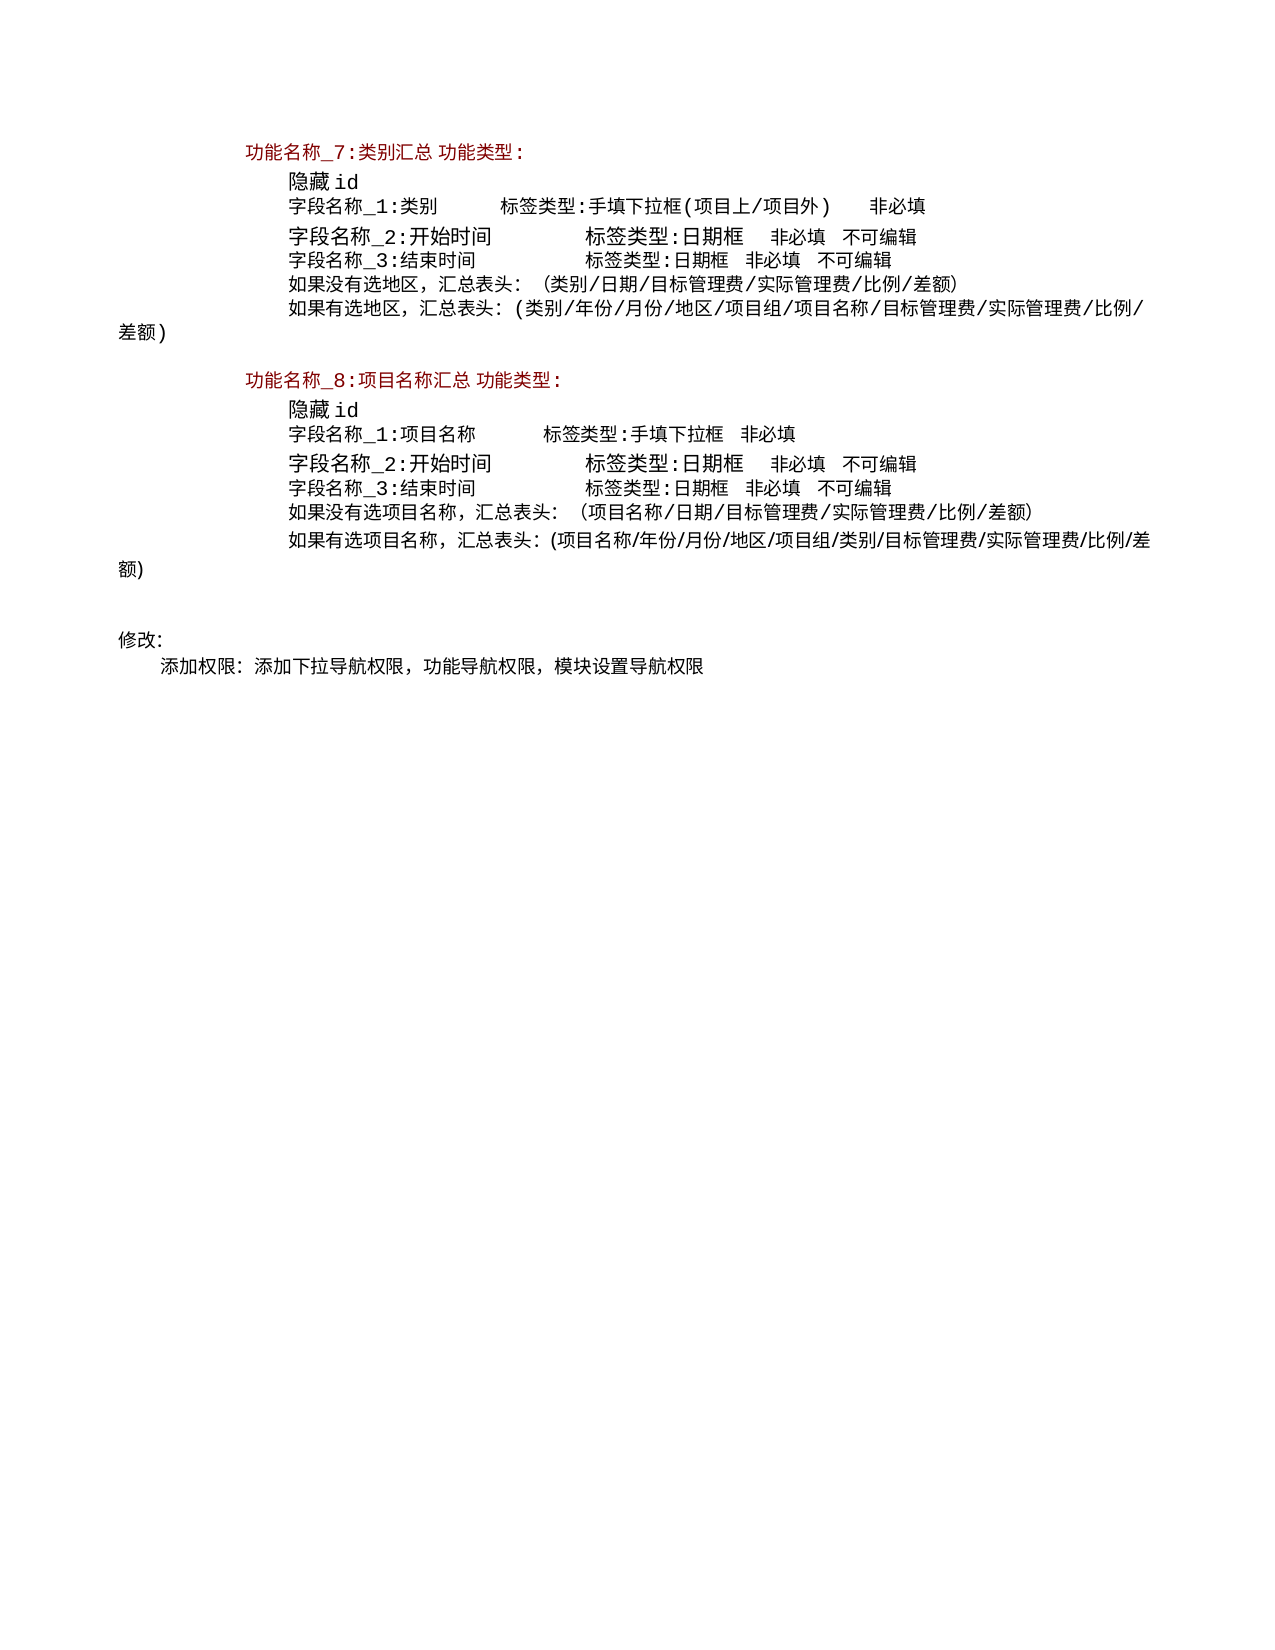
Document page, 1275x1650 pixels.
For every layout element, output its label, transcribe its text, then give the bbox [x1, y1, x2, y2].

text 字段名称_1:项目名称 标签类型:手填下拉框 非必填 [118, 424, 1157, 447]
text 隐藏id [118, 166, 1157, 196]
text 如果没有选项目名称，汇总表头：（项目名称/日期/目标管理费/实际管理费/比例/差额） [118, 502, 1157, 526]
text 字段名称_2:开始时间 标签类型:日期框 非必填 不可编辑 [118, 220, 1157, 250]
text 修改： [118, 630, 1157, 651]
text 字段名称_1:类别 标签类型:手填下拉框(项目上/项目外) 非必填 [118, 196, 1157, 220]
text 如果没有选地区，汇总表头：（类别/日期/目标管理费/实际管理费/比例/差额） [118, 274, 1157, 298]
text 如果有选项目名称，汇总表头：(项目名称/年份/月份/地区/项目组/类别/目标管理费/实际管理费/比例/差额) [118, 526, 1157, 582]
text 字段名称_3:结束时间 标签类型:日期框 非必填 不可编辑 [118, 250, 1157, 274]
text 功能名称_8:项目名称汇总 功能类型: [118, 369, 1157, 393]
text 字段名称_2:开始时间 标签类型:日期框 非必填 不可编辑 [118, 447, 1157, 478]
text 如果有选地区，汇总表头：(类别/年份/月份/地区/项目组/项目名称/目标管理费/实际管理费/比例/差额) [118, 298, 1157, 346]
text 字段名称_3:结束时间 标签类型:日期框 非必填 不可编辑 [118, 478, 1157, 502]
text 隐藏id [118, 393, 1157, 424]
text 功能名称_7:类别汇总 功能类型: [118, 142, 1157, 166]
text 添加权限：添加下拉导航权限，功能导航权限，模块设置导航权限 [118, 651, 1157, 680]
